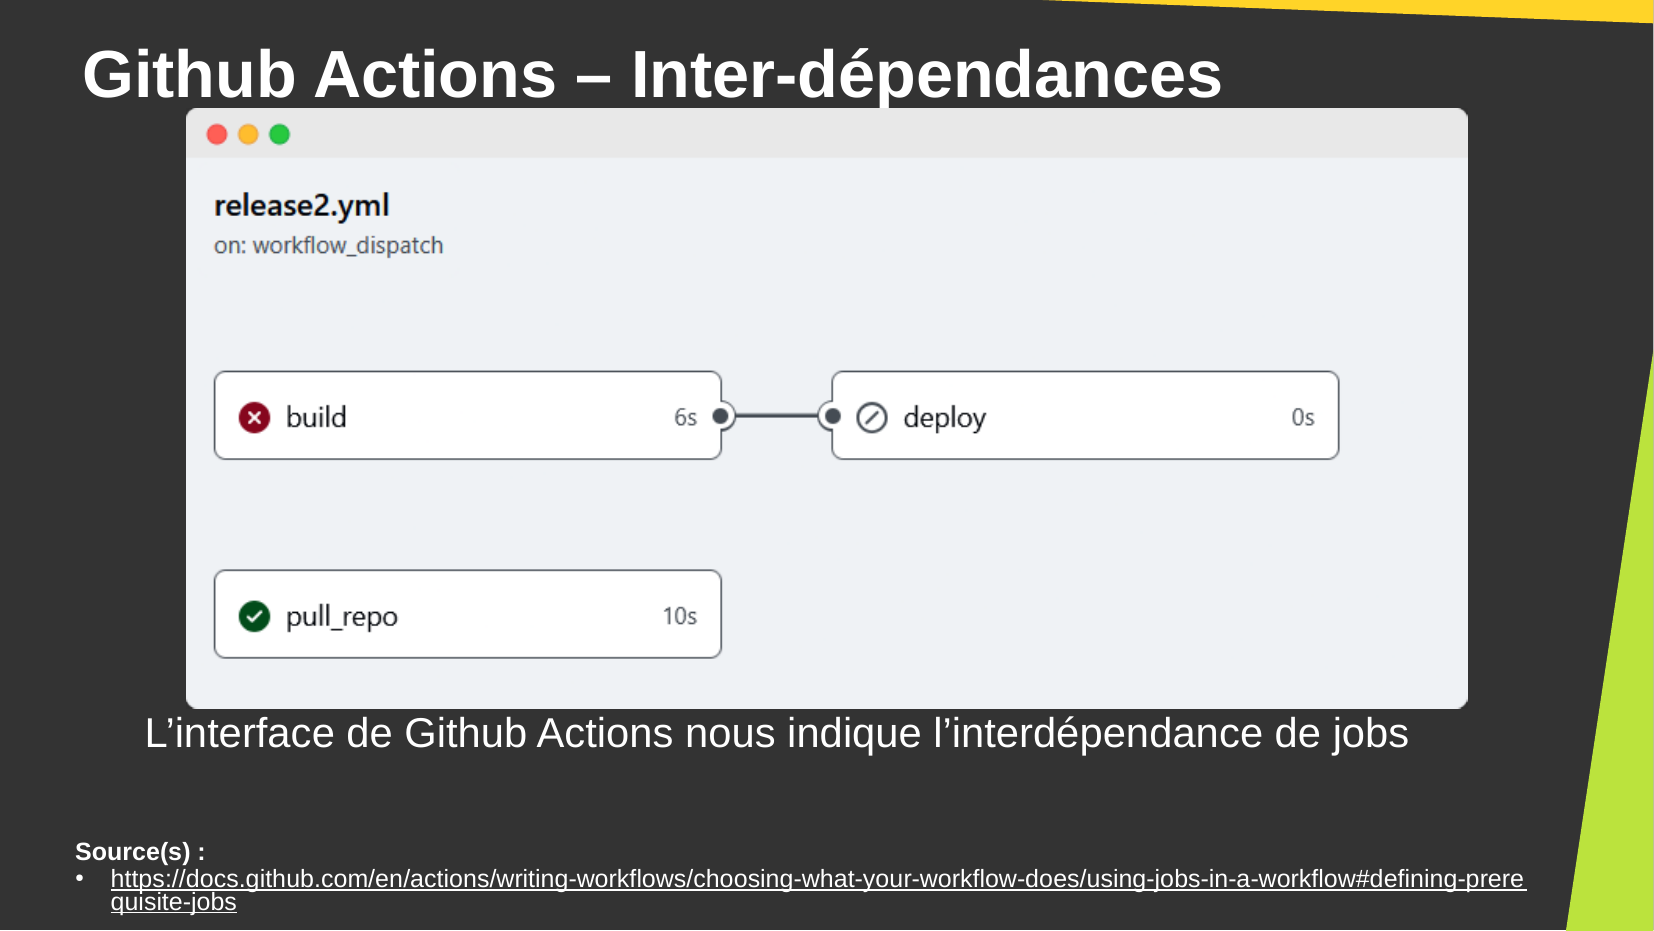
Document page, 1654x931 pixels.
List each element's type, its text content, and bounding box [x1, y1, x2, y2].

picture [186, 108, 1468, 709]
title Github Actions – Inter-dépendances [82, 37, 1595, 119]
text_box L’interface de Github Actions nous indique l’interdépendance de jobs [129, 702, 1512, 780]
text_box [1565, 345, 1654, 931]
text_box Source(s) : https://docs.github.com/en/actions/writing-workflows/choosing-what-your-workflow-does/using-jobs-in-a-workflow#defining-prerequisite-jobs [60, 791, 1546, 901]
text_box [1042, 0, 1654, 24]
